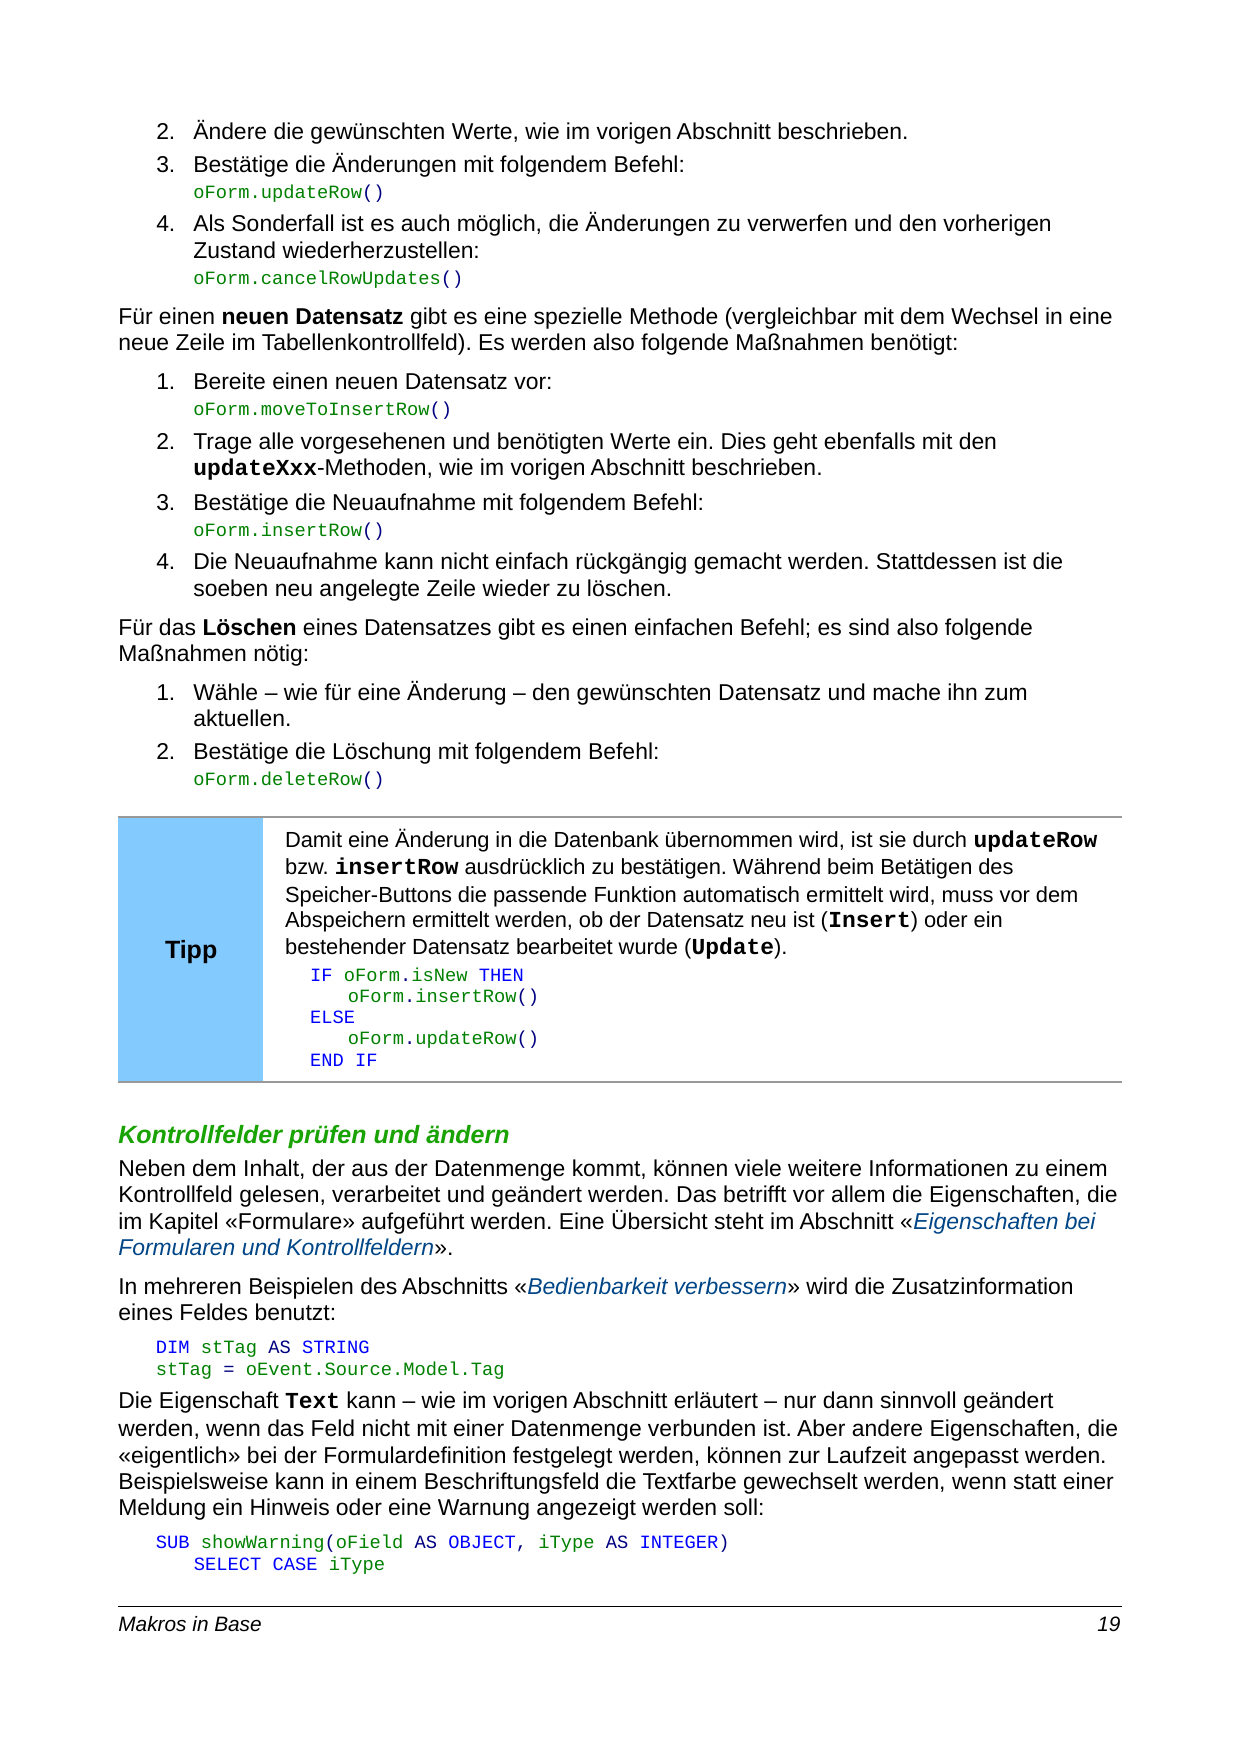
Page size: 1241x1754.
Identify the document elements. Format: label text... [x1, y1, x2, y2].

list Wähle – wie für eine Änderung – den gewünschten Datensatz und mache ihn zum aktuellen. [156, 679, 1122, 731]
list Die Neuaufnahme kann nicht einfach rückgängig gemacht werden. Stattdessen ist die soeben neu angelegte Zeile wieder zu löschen. [156, 548, 1122, 601]
text Für das Löschen eines Datensatzes gibt es einen einfachen Befehl; es sind also folgende Maßnahmen nötig: [118, 613, 1122, 666]
text Neben dem Inhalt, der aus der Datenmenge kommt, können viele weitere Informationen zu einem Kontrollfeld gelesen, verarbeitet und geändert werden. Das betrifft vor allem die Eigenschaften, die im Kapitel «Formulare» aufgeführt werden. Eine Übersicht steht im Abschnitt «Eigenschaften bei Formularen und Kontrollfeldern». [118, 1155, 1122, 1261]
text SELECT CASE iType [156, 1554, 1122, 1576]
list Trage alle vorgesehenen und benötigten Werte ein. Dies geht ebenfalls mit den updateXxx-Methoden, wie im vorigen Abschnitt beschrieben. [156, 428, 1122, 482]
list Ändere die gewünschten Werte, wie im vorigen Abschnitt beschrieben. [156, 118, 1122, 144]
text In mehreren Beispielen des Abschnitts «Bedienbarkeit verbessern» wird die Zusatzinformation eines Feldes benutzt: [118, 1273, 1122, 1326]
list Bestätige die Änderungen mit folgendem Befehl: oForm.updateRow() [156, 151, 1122, 204]
text Für einen neuen Datensatz gibt es eine spezielle Methode (vergleichbar mit dem Wechsel in eine neue Zeile im Tabellenkontrollfeld). Es werden also folgende Maßnahmen benötigt: [118, 303, 1122, 355]
text DIM stTag AS STRING [156, 1338, 1122, 1359]
table_header Tipp [118, 818, 263, 1081]
list Bestätige die Neuaufnahme mit folgendem Befehl: oForm.insertRow() [156, 488, 1122, 542]
table_header Damit eine Änderung in die Datenbank übernommen wird, ist sie durch updateRow bzw. insertRow ausdrücklich zu bestätigen. Während beim Betätigen des Speicher-Buttons die passende Funktion automatisch ermittelt wird, muss vor dem Abspeichern ermittelt werden, ob der Datensatz neu ist (Insert) oder ein bestehender Datensatz bearbeitet wurde (Update). IF oForm.isNew THEN oForm.insertRow() ELSE oForm.updateRow() END IF [264, 818, 1122, 1081]
subtitle Kontrollfelder prüfen und ändern [118, 1120, 1122, 1149]
list Bestätige die Löschung mit folgendem Befehl: oForm.deleteRow() [156, 738, 1122, 791]
list Als Sonderfall ist es auch möglich, die Änderungen zu verwerfen und den vorherigen Zustand wiederherzustellen: oForm.cancelRowUpdates() [156, 210, 1122, 290]
text Die Eigenschaft Text kann – wie im vorigen Abschnitt erläutert – nur dann sinnvoll geändert werden, wenn das Feld nicht mit einer Datenmenge verbunden ist. Aber andere Eigenschaften, die «eigentlich» bei der Formulardefinition festgelegt werden, können zur Laufzeit angepasst werden. Beispielsweise kann in einem Beschriftungsfeld die Textfarbe gewechselt werden, wenn statt einer Meldung ein Hinweis oder eine Warnung angezeigt werden soll: [118, 1387, 1122, 1521]
list Bereite einen neuen Datensatz vor: oForm.moveToInsertRow() [156, 368, 1122, 421]
text SUB showWarning(oField AS OBJECT, iType AS INTEGER) [156, 1533, 1122, 1554]
text stTag = oEvent.Source.Model.Tag [156, 1359, 1122, 1381]
